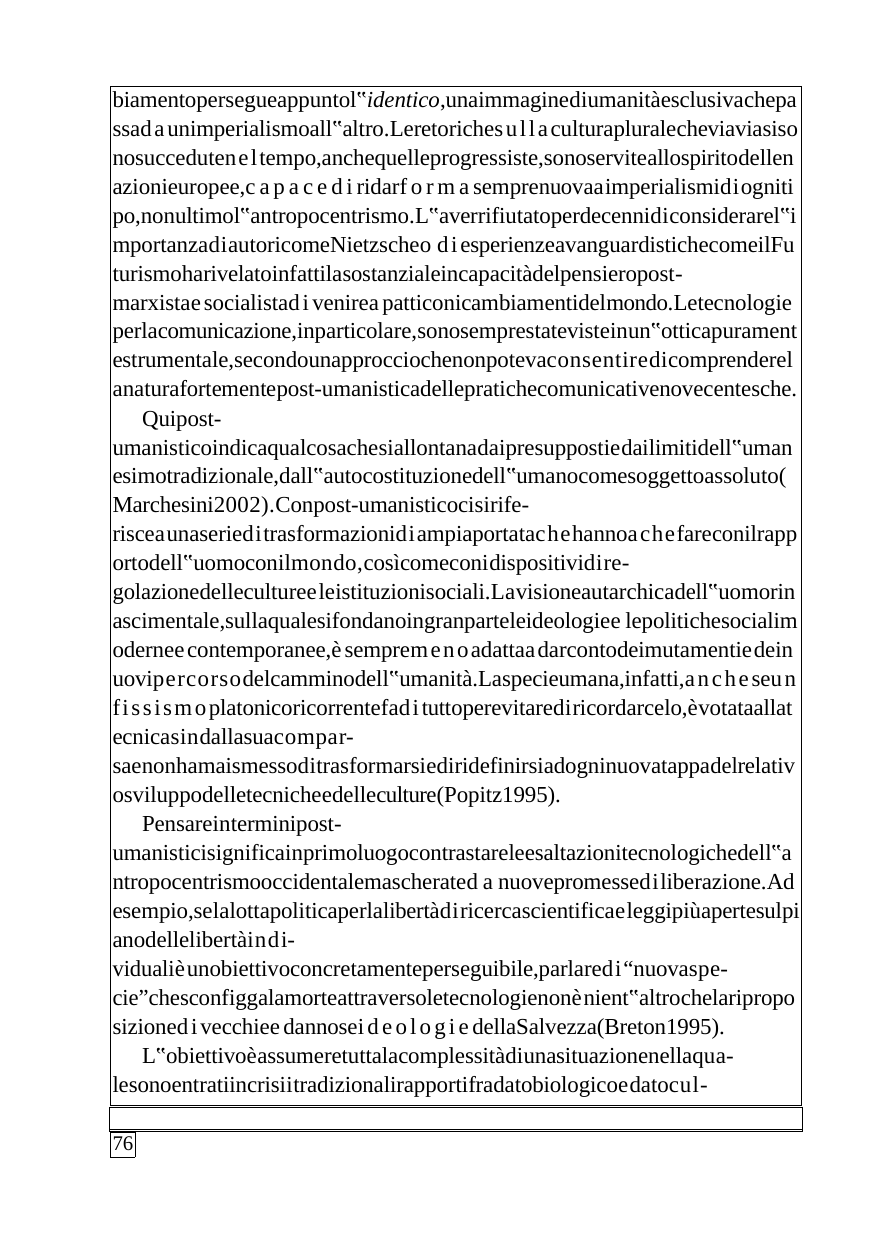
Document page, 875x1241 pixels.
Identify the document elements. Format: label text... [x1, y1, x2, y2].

text Quipost-umanisticoindicaqualcosachesiallontanadaipresuppostiedailimitidell‟umanesimotradizionale,dall‟autocostituzionedell‟umanocomesoggettoassoluto(Marchesini2002).Conpost-umanisticocisirife-risceaunaserieditrasformazionidiampiaportatachehannoachefareconilrapportodell‟uomoconilmondo,cosìcomeconidispositividire-golazionedellecultureeleistituzionisociali.Lavisioneautarchicadell‟uomorinascimentale,sullaqualesifondanoingranparteleideologieelepolitichesocialimoderneecontemporanee,èsempremenoadattaadarcontodeimutamentiedeinuovipercorsodelcamminodell‟umanità.Laspecieumana,infatti,ancheseunfissismoplatonicoricorrentefadituttoperevitarediricordarcelo,èvotataallatecnicasindallasuacompar-saenonhamaismessoditrasformarsiediridefinirsiadogninuovatappadelrelativosviluppodelletecnicheedelleculture(Popitz1995). [112, 404, 799, 807]
text 76 [112, 1133, 135, 1155]
text Pensareinterminipost-umanisticisignificainprimoluogocontrastareleesaltazionitecnologichedell‟antropocentrismooccidentalemascheratedanuovepromessediliberazione.Adesempio,selalottapoliticaperlalibertàdiricercascientificaeleggipiùapertesulpianodellelibertàindi-vidualièunobiettivoconcretamenteperseguibile,parlaredi“nuovaspe-cie”chesconfiggalamorteattraversoletecnologienonènient‟altrochelariproposizionedivecchieedannoseideologiedellaSalvezza(Breton1995). [112, 810, 800, 1039]
text biamentopersegueappuntol‟identico,unaimmaginediumanitàesclusivachepassadaunimperialismoall‟altro.Leretorichesullaculturapluralecheviaviasisonosucceduteneltempo,anchequelleprogressiste,sonoserviteallospiritodellenazionieuropee,capacediridarformasemprenuovaaimperialismidiognitipo,nonultimol‟antropocentrismo.L‟averrifiutatoperdecennidiconsiderarel‟importanzadiautoricomeNietzscheodiesperienzeavanguardistichecomeilFuturismoharivelatoinfattilasostanzialeincapacitàdelpensieropost-marxistaesocialistadivenireapatticonicambiamentidelmondo.Letecnologieperlacomunicazione,inparticolare,sonosemprestatevisteinun‟otticapuramentestrumentale,secondounapprocciochenonpotevaconsentiredicomprenderelanaturafortementepost-umanisticadellepratichecomunicativenovecentesche. [112, 87, 799, 402]
text L‟obiettivoèassumeretuttalacomplessitàdiunasituazionenellaqua-lesonoentratiincrisiitradizionalirapportifradatobiologicoedatocul- [112, 1042, 800, 1097]
